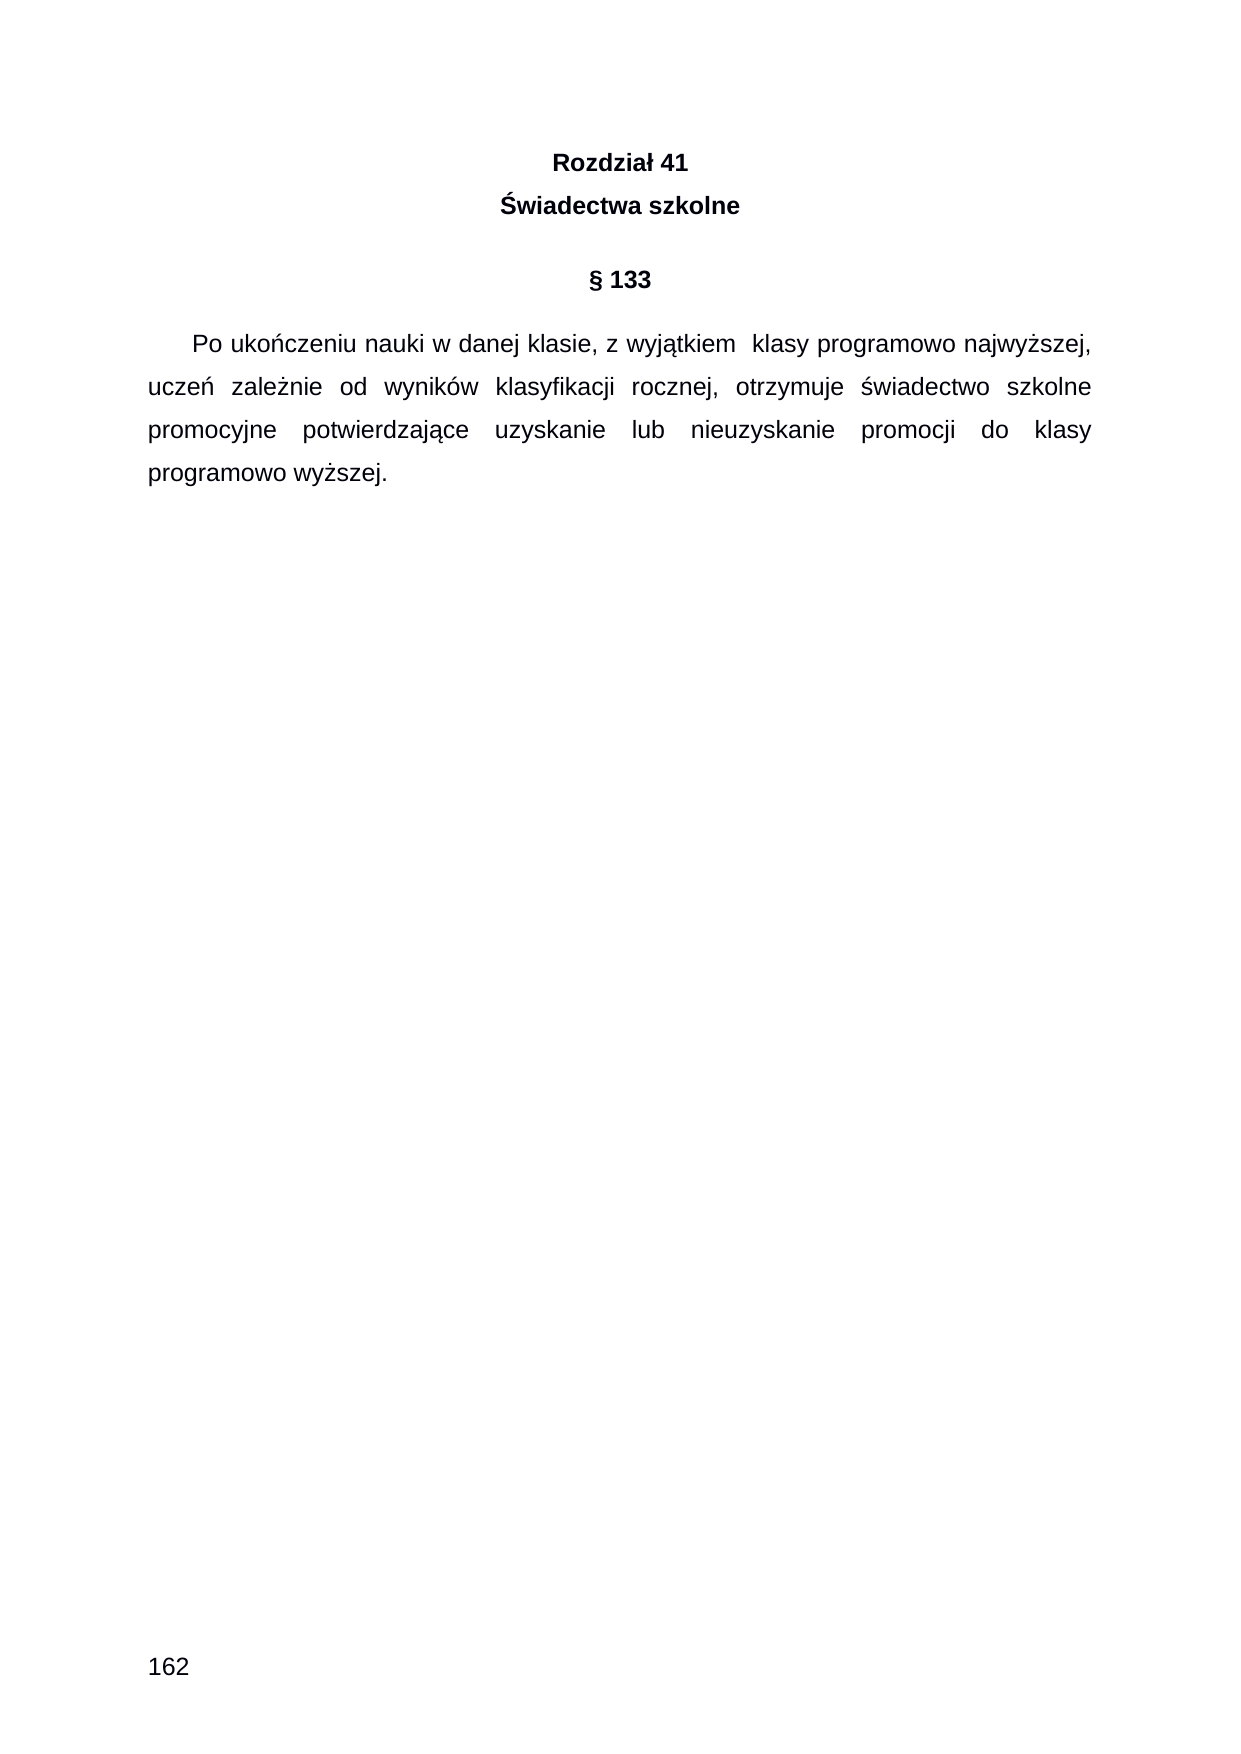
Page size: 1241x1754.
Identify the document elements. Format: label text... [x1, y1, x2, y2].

text § 133 [148, 265, 1093, 294]
subtitle Świadectwa szkolne [148, 191, 1093, 219]
subtitle Po ukończeniu nauki w danej klasie, z wyjątkiem klasy programowo najwyższej, uczeń zależnie od wyników klasyfikacji rocznej, otrzymuje świadectwo szkolne promocyjne potwierdzające uzyskanie lub nieuzyskanie promocji do klasy programowo wyższej. [148, 329, 1093, 487]
subtitle Rozdział 41 [148, 148, 1093, 176]
